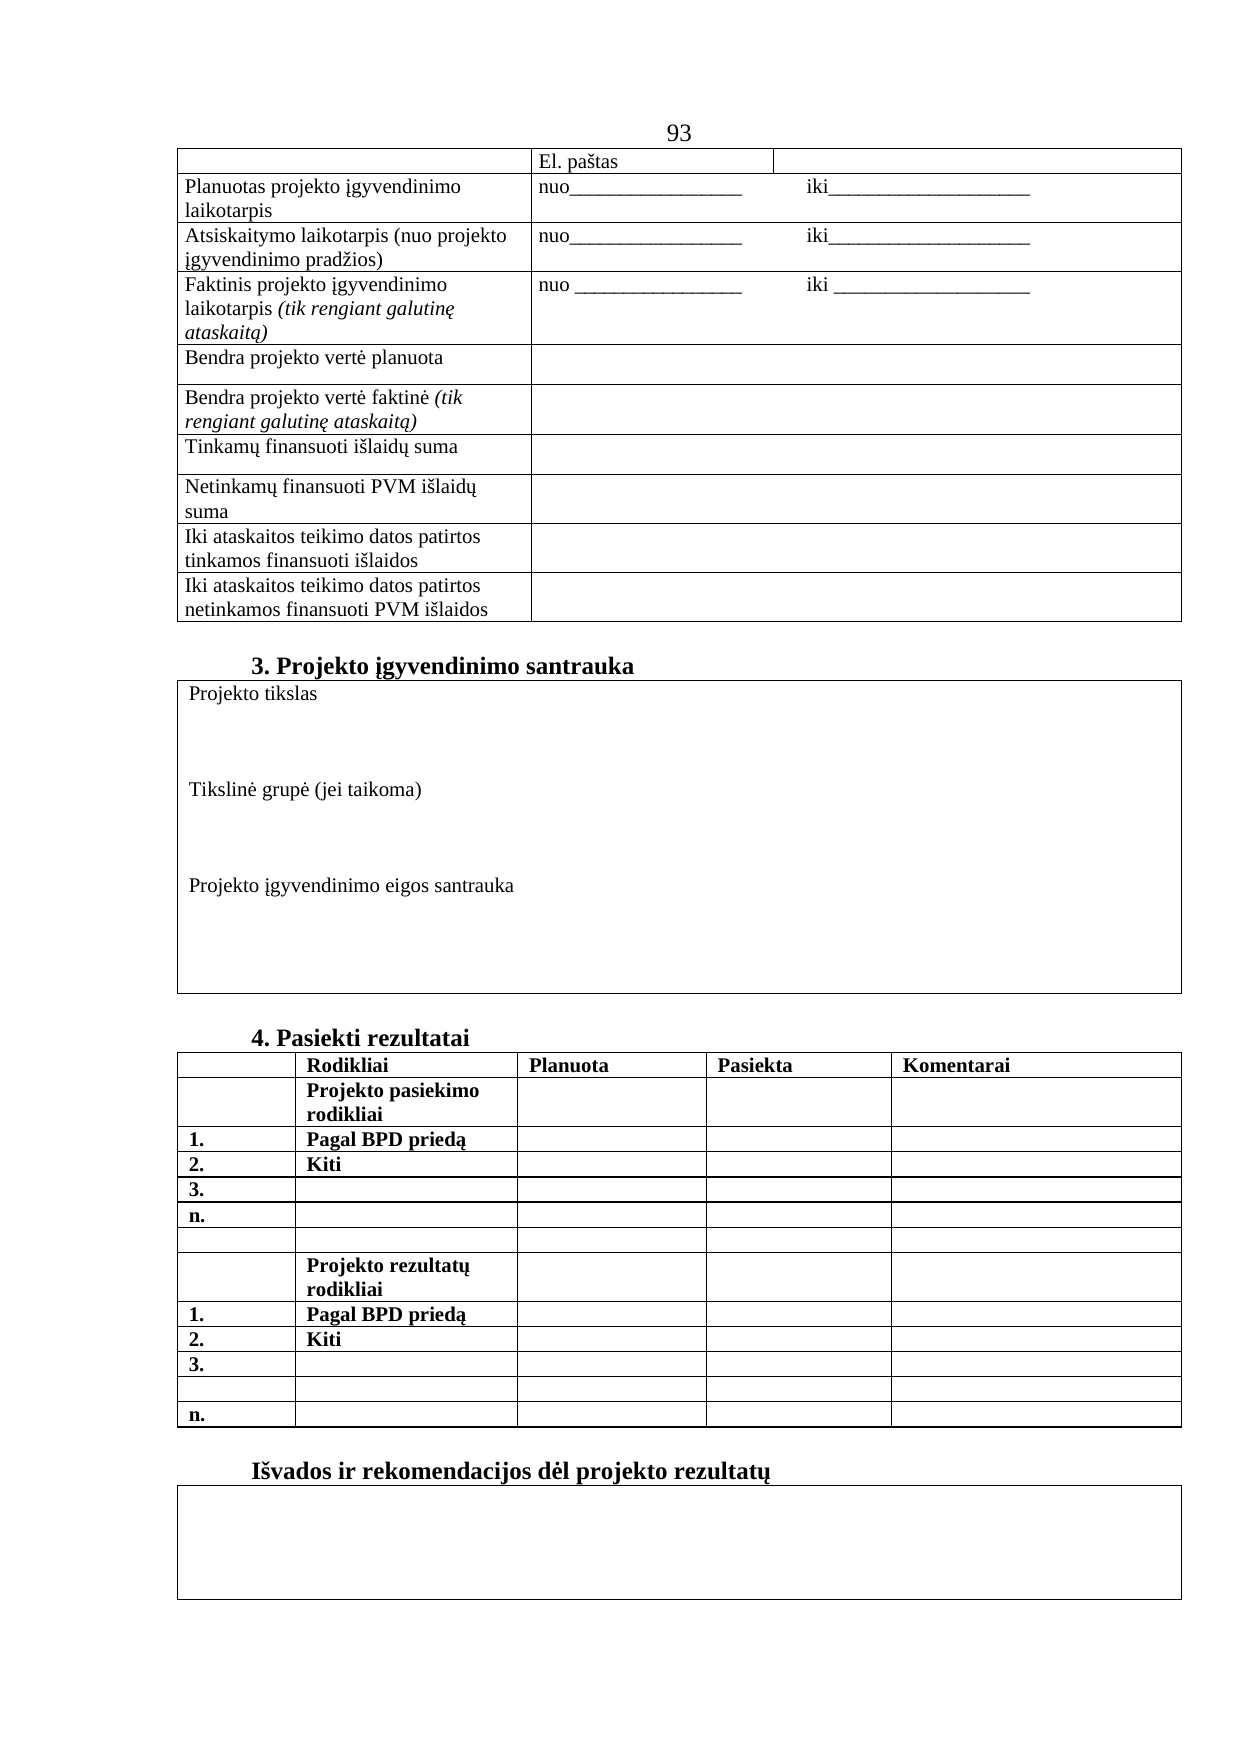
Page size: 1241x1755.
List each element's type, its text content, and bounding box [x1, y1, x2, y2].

table_cell [707, 1127, 891, 1151]
table_cell [707, 1377, 891, 1401]
table_cell [707, 1078, 891, 1126]
table_cell 3. [178, 1178, 295, 1201]
table_cell [892, 1152, 1181, 1176]
table_cell [532, 475, 1181, 523]
table_cell [518, 1228, 706, 1252]
table_cell [296, 1352, 517, 1376]
table_cell [532, 573, 1181, 621]
table_cell [892, 1253, 1181, 1301]
table_cell 1. [178, 1127, 295, 1151]
table_cell Kiti [296, 1152, 517, 1176]
table_cell [518, 1127, 706, 1151]
table_cell [707, 1178, 891, 1201]
table_cell Planuotas projekto įgyvendinimo laikotarpis [178, 174, 531, 222]
table_cell [774, 149, 1181, 173]
table_header [178, 1486, 1181, 1598]
table_cell nuo iki [532, 223, 1181, 271]
table_cell nuo iki [532, 272, 1181, 344]
table_cell [892, 1327, 1181, 1351]
table_cell [707, 1327, 891, 1351]
table_cell [518, 1203, 706, 1227]
table_cell [518, 1352, 706, 1376]
table_cell [518, 1327, 706, 1351]
table_cell [707, 1203, 891, 1227]
table_header Planuota [518, 1053, 706, 1077]
table_cell [178, 1377, 295, 1401]
table_cell 2. [178, 1327, 295, 1351]
table_header Rodikliai [296, 1053, 517, 1077]
table_cell [296, 1377, 517, 1401]
table_cell 3. [178, 1352, 295, 1376]
table_cell [892, 1402, 1181, 1426]
text 3. Projekto įgyvendinimo santrauka [177, 651, 1181, 679]
table_cell [178, 1253, 295, 1301]
table_cell [518, 1302, 706, 1326]
table_cell [296, 1402, 517, 1426]
table_cell nuo iki [532, 174, 1181, 222]
table_cell [518, 1078, 706, 1126]
table_cell [532, 385, 1181, 433]
table_cell 2. [178, 1152, 295, 1176]
table_cell n. [178, 1203, 295, 1227]
table_cell [892, 1228, 1181, 1252]
table_cell [707, 1228, 891, 1252]
table_cell Netinkamų finansuoti PVM išlaidų suma [178, 475, 531, 523]
table_cell Pagal BPD priedą [296, 1302, 517, 1326]
table_cell Bendra projekto vertė planuota [178, 345, 531, 384]
table_cell Pagal BPD priedą [296, 1127, 517, 1151]
table_cell n. [178, 1402, 295, 1426]
table_cell [532, 345, 1181, 384]
table_cell [518, 1178, 706, 1201]
table_cell [892, 1127, 1181, 1151]
table_cell [892, 1078, 1181, 1126]
table_cell [707, 1352, 891, 1376]
table_cell [707, 1253, 891, 1301]
text Išvados ir rekomendacijos dėl projekto rezultatų [177, 1456, 1181, 1485]
table_cell 1. [178, 1302, 295, 1326]
table_cell [296, 1203, 517, 1227]
table_cell [532, 435, 1181, 473]
table_cell [518, 1377, 706, 1401]
table_cell [532, 524, 1181, 572]
table_cell Faktinis projekto įgyvendinimo laikotarpis (tik rengiant galutinę ataskaitą) [178, 272, 531, 344]
table_cell Iki ataskaitos teikimo datos patirtos tinkamos finansuoti išlaidos [178, 524, 531, 572]
table_header Projekto tikslas Tikslinė grupė (jei taikoma) Projekto įgyvendinimo eigos santrauka [178, 681, 1181, 993]
table_cell [178, 1078, 295, 1126]
table_cell [518, 1152, 706, 1176]
table_cell [892, 1377, 1181, 1401]
table_cell [518, 1253, 706, 1301]
table_cell El. paštas [532, 149, 773, 173]
table_cell Kiti [296, 1327, 517, 1351]
table_cell [296, 1228, 517, 1252]
table_cell [518, 1402, 706, 1426]
table_cell Tinkamų finansuoti išlaidų suma [178, 435, 531, 473]
table_cell Bendra projekto vertė faktinė (tik rengiant galutinę ataskaitą) [178, 385, 531, 433]
table_cell Atsiskaitymo laikotarpis (nuo projekto įgyvendinimo pradžios) [178, 223, 531, 271]
table_cell [892, 1352, 1181, 1376]
table_header Komentarai [892, 1053, 1181, 1077]
table_cell [178, 1228, 295, 1252]
table_cell Projekto rezultatų rodikliai [296, 1253, 517, 1301]
text 4. Pasiekti rezultatai [177, 1023, 1181, 1052]
table_cell [707, 1152, 891, 1176]
table_cell Projekto pasiekimo rodikliai [296, 1078, 517, 1126]
table_cell Iki ataskaitos teikimo datos patirtos netinkamos finansuoti PVM išlaidos [178, 573, 531, 621]
table_cell [892, 1302, 1181, 1326]
table_header [178, 1053, 295, 1077]
table_cell [707, 1402, 891, 1426]
table_cell [178, 149, 531, 173]
table_header Pasiekta [707, 1053, 891, 1077]
table_cell [707, 1302, 891, 1326]
table_cell [892, 1178, 1181, 1201]
table_cell [892, 1203, 1181, 1227]
table_cell [296, 1178, 517, 1201]
